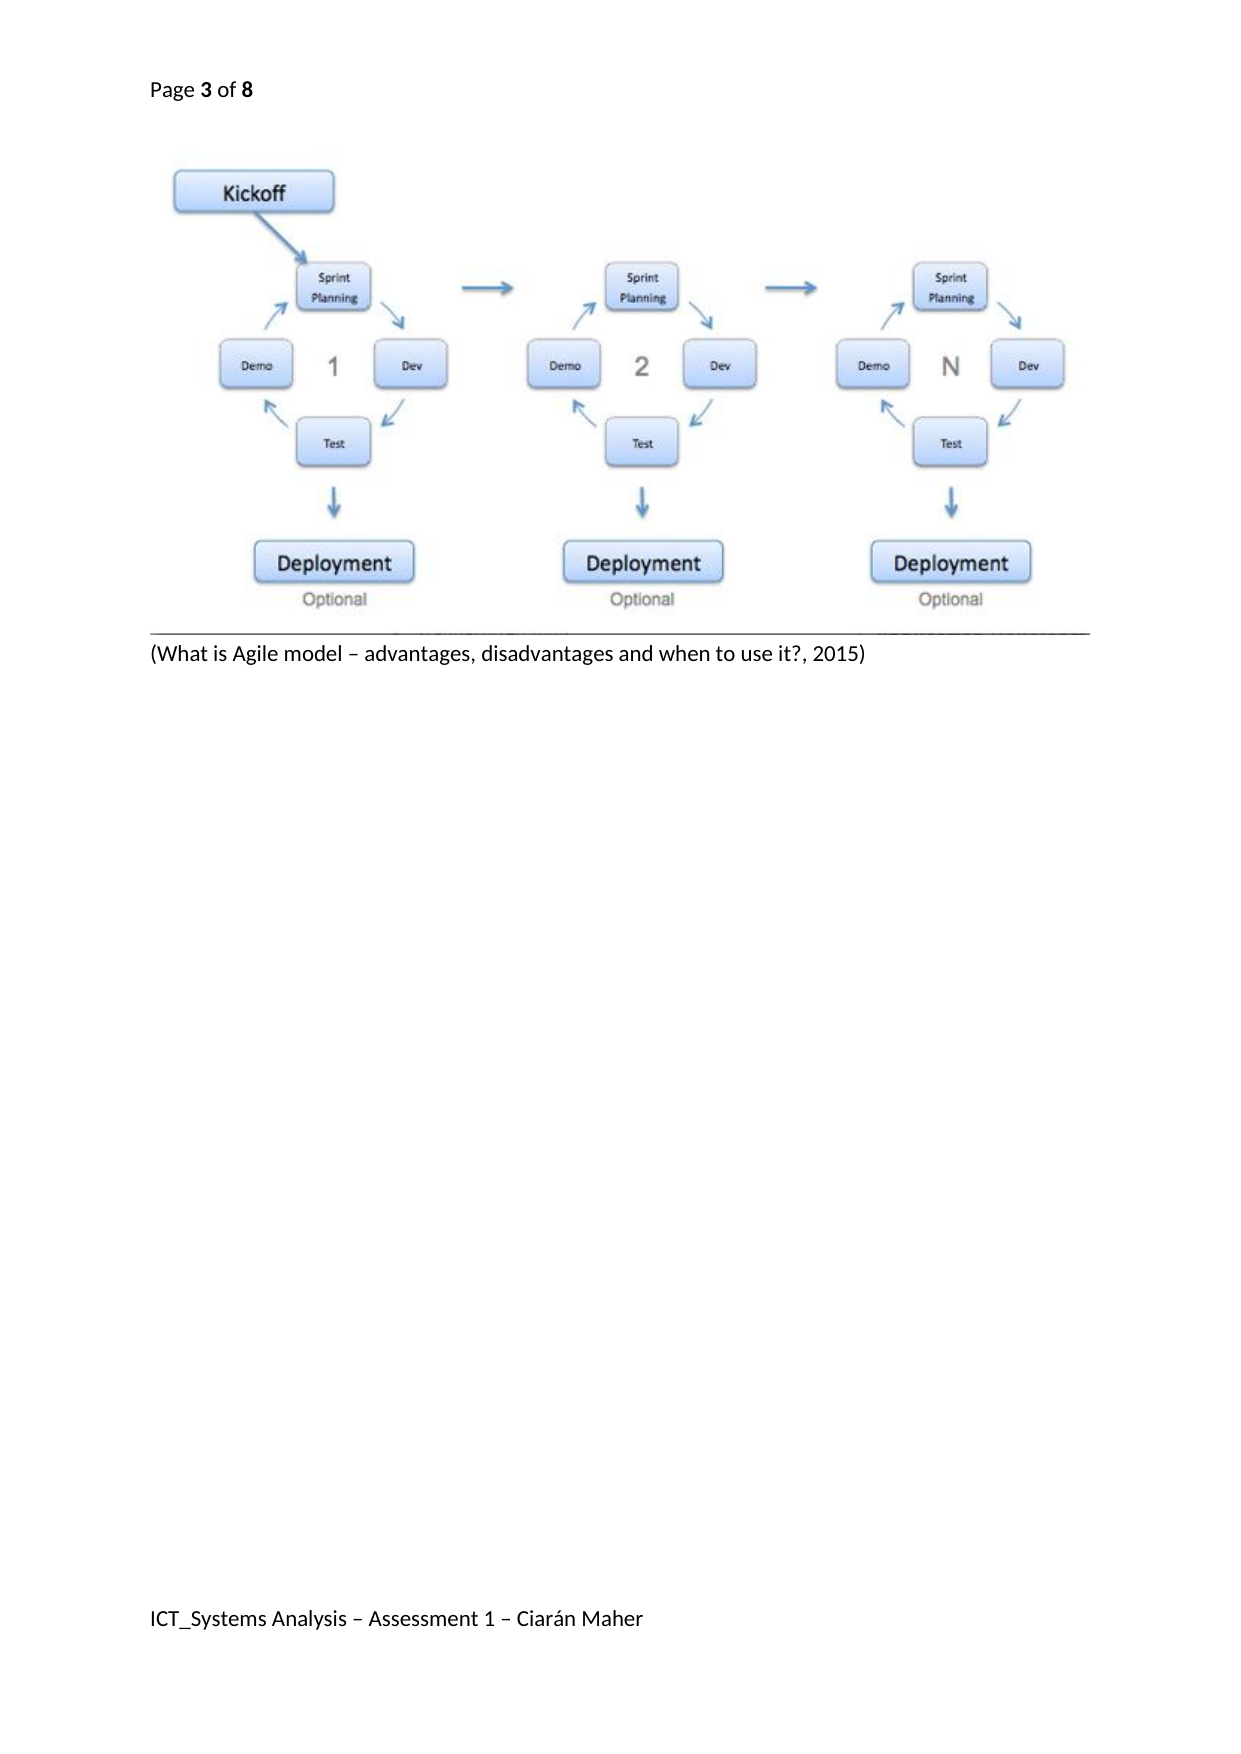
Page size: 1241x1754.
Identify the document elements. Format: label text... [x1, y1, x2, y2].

text (What is Agile model – advantages, disadvantages and when to use it?, 2015) [150, 635, 1090, 667]
